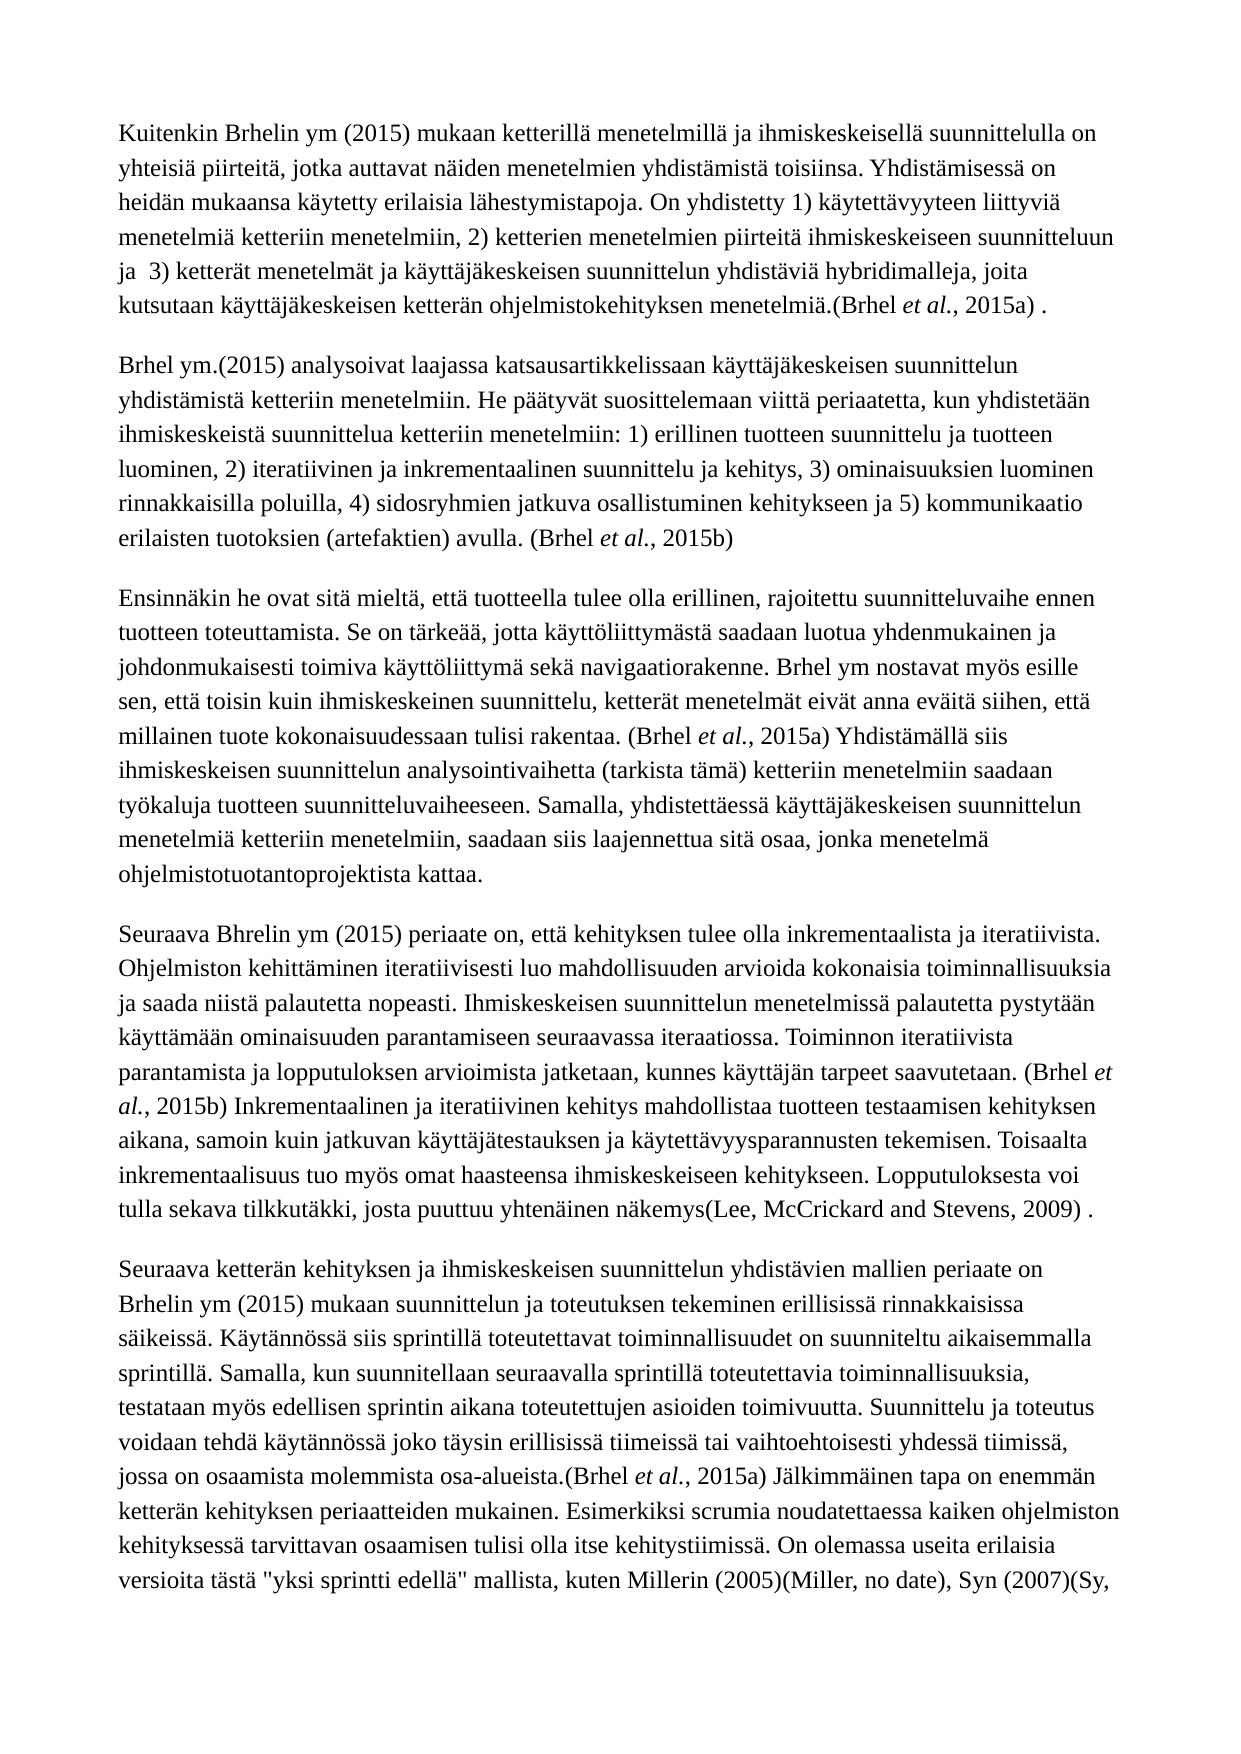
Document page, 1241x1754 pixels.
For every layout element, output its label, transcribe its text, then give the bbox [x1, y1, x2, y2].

text Seuraava Bhrelin ym (2015) periaate on, että kehityksen tulee olla inkrementaalista ja iteratiivista. Ohjelmiston kehittäminen iteratiivisesti luo mahdollisuuden arvioida kokonaisia toiminnallisuuksia ja saada niistä palautetta nopeasti. Ihmiskeskeisen suunnittelun menetelmissä palautetta pystytään käyttämään ominaisuuden parantamiseen seuraavassa iteraatiossa. Toiminnon iteratiivista parantamista ja lopputuloksen arvioimista jatketaan, kunnes käyttäjän tarpeet saavutetaan. (Brhel et al., 2015b) Inkrementaalinen ja iteratiivinen kehitys mahdollistaa tuotteen testaamisen kehityksen aikana, samoin kuin jatkuvan käyttäjätestauksen ja käytettävyysparannusten tekemisen. Toisaalta inkrementaalisuus tuo myös omat haasteensa ihmiskeskeiseen kehitykseen. Lopputuloksesta voi tulla sekava tilkkutäkki, josta puuttuu yhtenäinen näkemys(Lee, McCrickard and Stevens, 2009)⁠ . [118, 919, 1122, 1223]
text Brhel ym.(2015) analysoivat laajassa katsausartikkelissaan käyttäjäkeskeisen suunnittelun yhdistämistä ketteriin menetelmiin. He päätyvät suosittelemaan viittä periaatetta, kun yhdistetään ihmiskeskeistä suunnittelua ketteriin menetelmiin: 1) erillinen tuotteen suunnittelu ja tuotteen luominen, 2) iteratiivinen ja inkrementaalinen suunnittelu ja kehitys, 3) ominaisuuksien luominen rinnakkaisilla poluilla, 4) sidosryhmien jatkuva osallistuminen kehitykseen ja 5) kommunikaatio erilaisten tuotoksien (artefaktien) avulla. (Brhel et al., 2015b)⁠ [118, 351, 1122, 552]
text Ensinnäkin he ovat sitä mieltä, että tuotteella tulee olla erillinen, rajoitettu suunnitteluvaihe ennen tuotteen toteuttamista. Se on tärkeää, jotta käyttöliittymästä saadaan luotua yhdenmukainen ja johdonmukaisesti toimiva käyttöliittymä sekä navigaatiorakenne. Brhel ym nostavat myös esille sen, että toisin kuin ihmiskeskeinen suunnittelu, ketterät menetelmät eivät anna eväitä siihen, että millainen tuote kokonaisuudessaan tulisi rakentaa. (Brhel et al., 2015a)⁠ Yhdistämällä siis ihmiskeskeisen suunnittelun analysointivaihetta (tarkista tämä) ketteriin menetelmiin saadaan työkaluja tuotteen suunnitteluvaiheeseen. Samalla, yhdistettäessä käyttäjäkeskeisen suunnittelun menetelmiä ketteriin menetelmiin, saadaan siis laajennettua sitä osaa, jonka menetelmä ohjelmistotuotantoprojektista kattaa. [118, 583, 1122, 887]
text Kuitenkin Brhelin ym (2015) mukaan ketterillä menetelmillä ja ihmiskeskeisellä suunnittelulla on yhteisiä piirteitä, jotka auttavat näiden menetelmien yhdistämistä toisiinsa. Yhdistämisessä on heidän mukaansa käytetty erilaisia lähestymistapoja. On yhdistetty 1) käytettävyyteen liittyviä menetelmiä ketteriin menetelmiin, 2) ketterien menetelmien piirteitä ihmiskeskeiseen suunnitteluun ja 3) ketterät menetelmät ja käyttäjäkeskeisen suunnittelun yhdistäviä hybridimalleja, joita kutsutaan käyttäjäkeskeisen ketterän ohjelmistokehityksen menetelmiä.(Brhel et al., 2015a)⁠ . [118, 118, 1122, 319]
text Seuraava ketterän kehityksen ja ihmiskeskeisen suunnittelun yhdistävien mallien periaate on Brhelin ym (2015) mukaan suunnittelun ja toteutuksen tekeminen erillisissä rinnakkaisissa säikeissä. Käytännössä siis sprintillä toteutettavat toiminnallisuudet on suunniteltu aikaisemmalla sprintillä. Samalla, kun suunnitellaan seuraavalla sprintillä toteutettavia toiminnallisuuksia, testataan myös edellisen sprintin aikana toteutettujen asioiden toimivuutta. Suunnittelu ja toteutus voidaan tehdä käytännössä joko täysin erillisissä tiimeissä tai vaihtoehtoisesti yhdessä tiimissä, jossa on osaamista molemmista osa-alueista.(Brhel et al., 2015a)⁠ Jälkimmäinen tapa on enemmän ketterän kehityksen periaatteiden mukainen. Esimerkiksi scrumia noudatettaessa kaiken ohjelmiston kehityksessä tarvittavan osaamisen tulisi olla itse kehitystiimissä. On olemassa useita erilaisia versioita tästä "yksi sprintti edellä" mallista, kuten Millerin (2005)(Miller, no date)⁠, Syn (2007)(Sy, [118, 1254, 1122, 1594]
